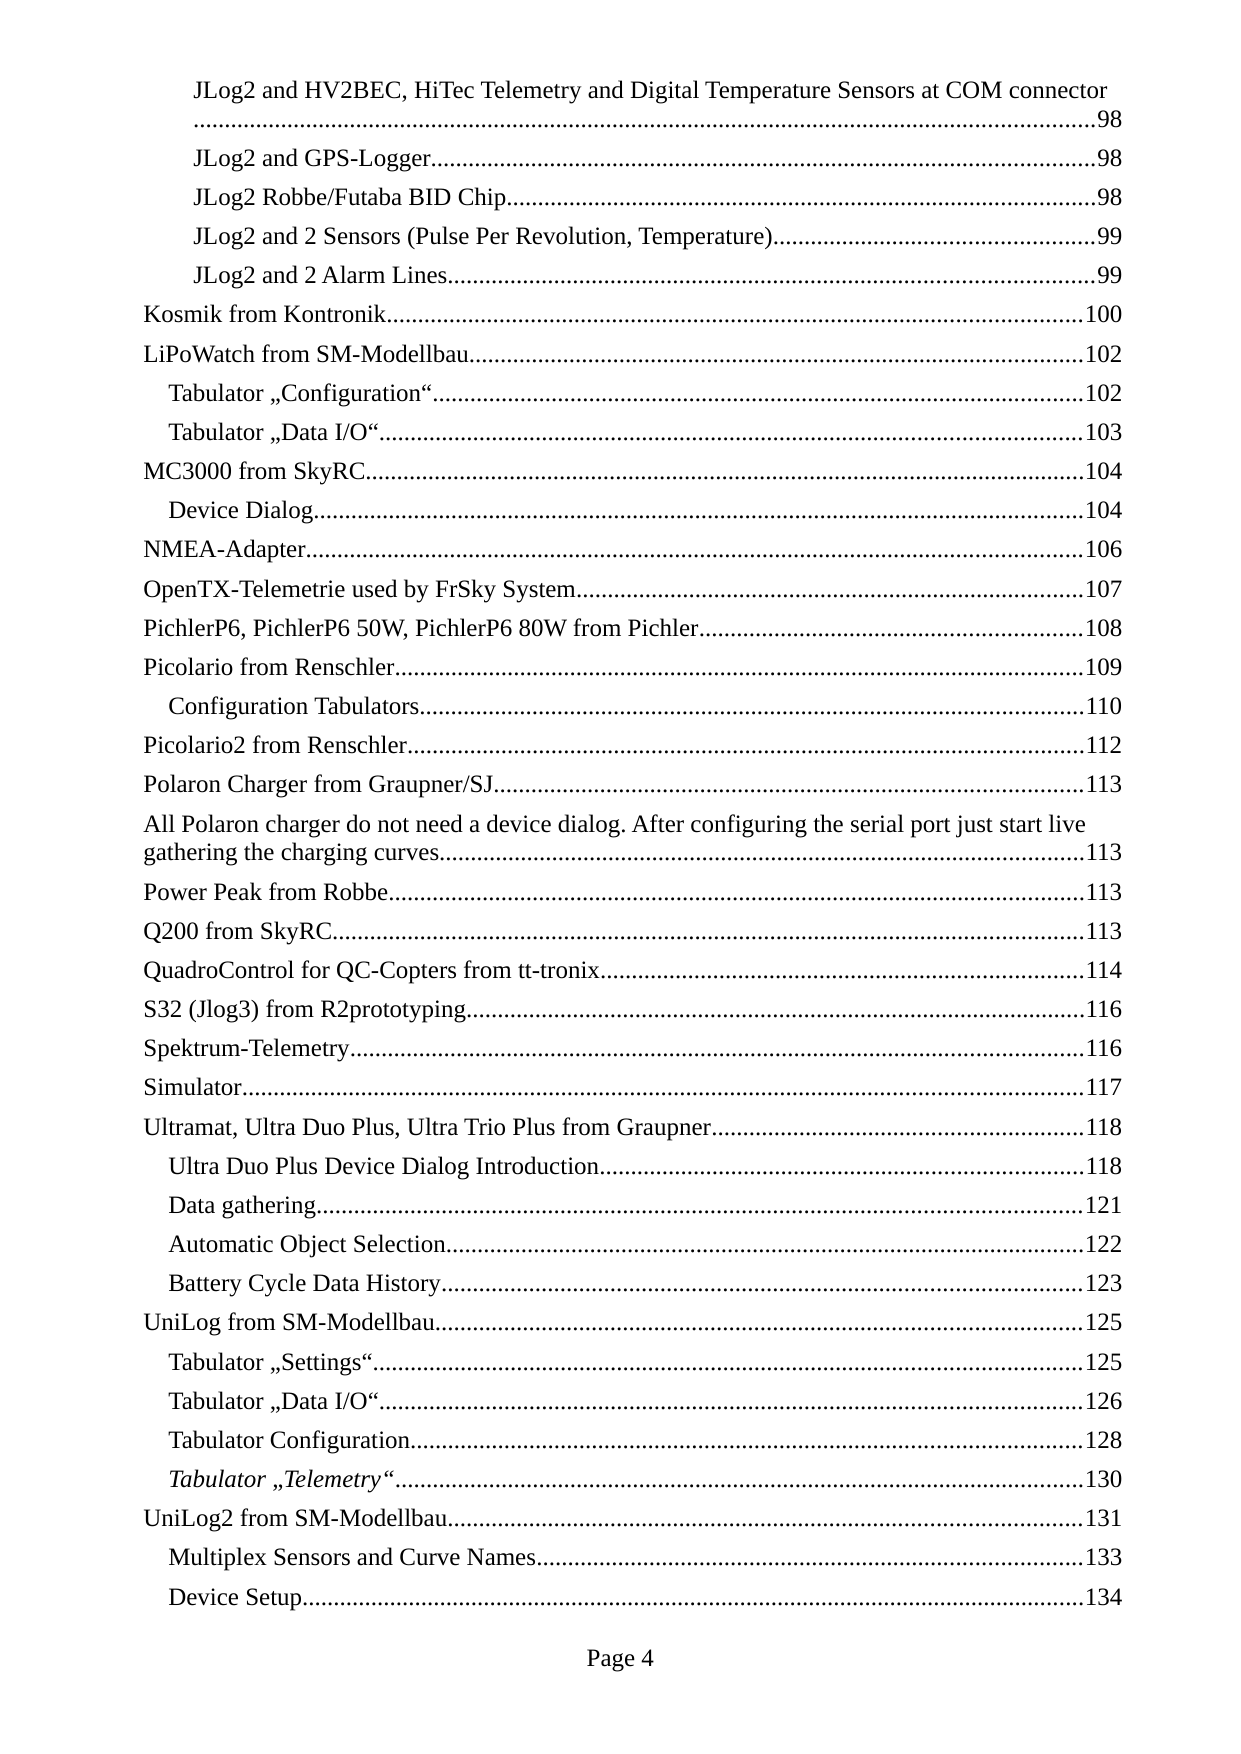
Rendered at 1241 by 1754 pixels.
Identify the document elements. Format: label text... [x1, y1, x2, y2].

text Power Peak from Robbe 113 [143, 877, 1122, 905]
text JLog2 and 2 Alarm Lines 99 [193, 260, 1122, 289]
text PichlerP6, PichlerP6 50W, PichlerP6 80W from Pichler 108 [143, 613, 1122, 642]
text UniLog from SM-Modellbau 125 [143, 1307, 1122, 1336]
text Q200 from SkyRC 113 [143, 916, 1122, 944]
text Configuration Tabulators 110 [168, 691, 1122, 720]
text JLog2 and GPS-Logger 98 [193, 143, 1122, 172]
text Device Dialog 104 [168, 495, 1122, 524]
text Device Setup 134 [168, 1582, 1122, 1610]
text LiPoWatch from SM-Modellbau 102 [143, 339, 1122, 367]
text Polaron Charger from Graupner/SJ 113 [143, 769, 1122, 798]
text Picolario from Renschler 109 [143, 652, 1122, 681]
text Tabulator „Configuration“ 102 [168, 378, 1122, 407]
text Automatic Object Selection 122 [168, 1229, 1122, 1258]
text Picolario2 from Renschler 112 [143, 730, 1122, 759]
text NMEA-Adapter 106 [143, 534, 1122, 563]
text Spektrum-Telemetry 116 [143, 1033, 1122, 1062]
text Tabulator „Data I/O“ 126 [168, 1386, 1122, 1414]
text Simulator 117 [143, 1072, 1122, 1101]
text Tabulator „Data I/O“ 103 [168, 417, 1122, 446]
text Multiplex Sensors and Curve Names 133 [168, 1542, 1122, 1571]
text Ultra Duo Plus Device Dialog Introduction 118 [168, 1151, 1122, 1179]
text QuadroControl for QC-Copters from tt-tronix 114 [143, 955, 1122, 984]
text Kosmik from Kontronik 100 [143, 299, 1122, 328]
text UniLog2 from SM-Modellbau 131 [143, 1503, 1122, 1532]
text S32 (Jlog3) from R2prototyping 116 [143, 994, 1122, 1023]
text Tabulator Configuration 128 [168, 1425, 1122, 1454]
text JLog2 and 2 Sensors (Pulse Per Revolution, Temperature) 99 [193, 221, 1122, 250]
text Tabulator „Telemetry“ 130 [168, 1464, 1122, 1493]
text MC3000 from SkyRC 104 [143, 456, 1122, 485]
text OpenTX-Telemetrie used by FrSky System 107 [143, 574, 1122, 602]
text JLog2 Robbe/Futaba BID Chip 98 [193, 182, 1122, 211]
text Data gathering 121 [168, 1190, 1122, 1219]
text JLog2 and HV2BEC, HiTec Telemetry and Digital Temperature Sensors at COM connector 98 [193, 75, 1122, 132]
text Battery Cycle Data History 123 [168, 1268, 1122, 1297]
text All Polaron charger do not need a device dialog. After configuring the serial port just start live gathering the charging curves. 113 [143, 809, 1122, 866]
text Tabulator „Settings“ 125 [168, 1347, 1122, 1375]
text Ultramat, Ultra Duo Plus, Ultra Trio Plus from Graupner 118 [143, 1112, 1122, 1140]
